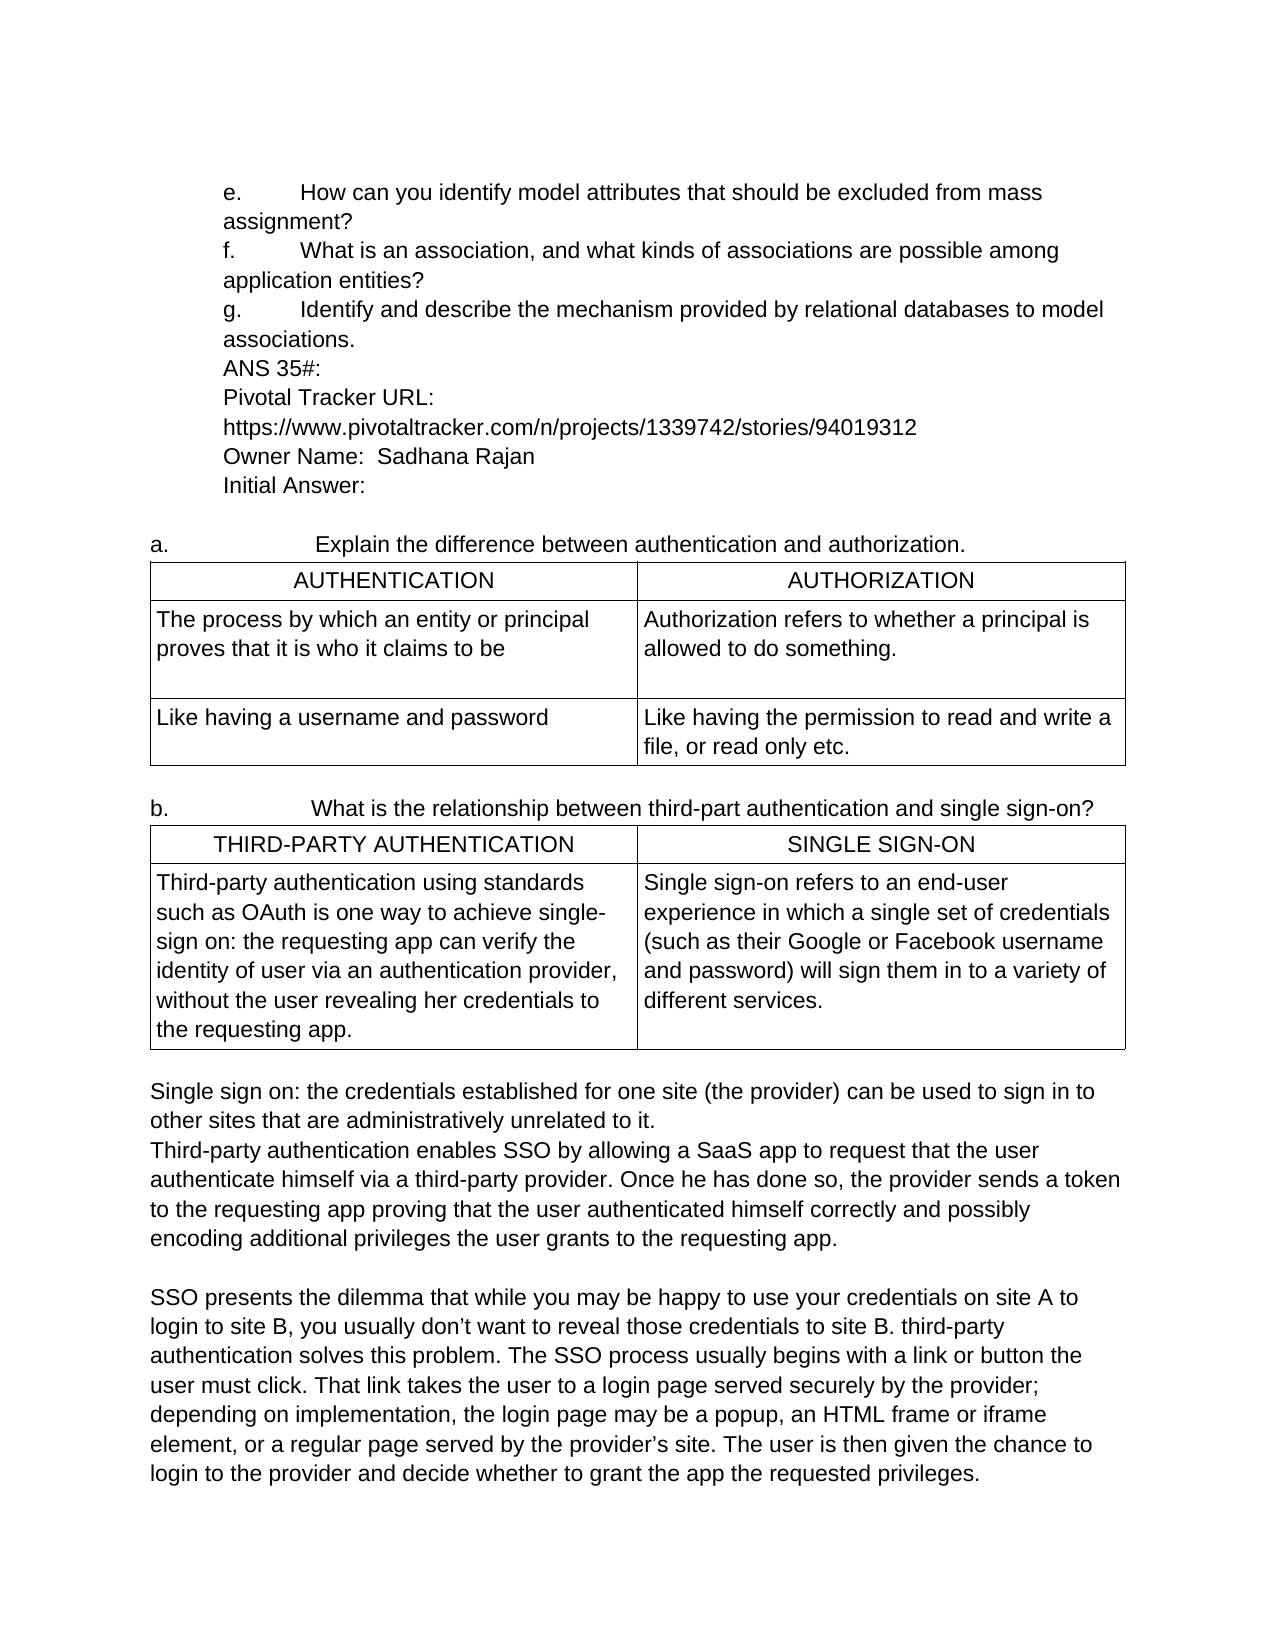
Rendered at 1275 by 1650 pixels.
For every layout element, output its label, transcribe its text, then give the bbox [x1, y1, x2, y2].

table_header AUTHENTICATION [151, 563, 637, 600]
text g. Identify and describe the mechanism provided by relational databases to model associations. [223, 297, 1125, 352]
table_cell Like having the permission to read and write a file, or read only etc. [638, 699, 1125, 765]
text SSO presents the dilemma that while you may be happy to use your credentials on site A to login to site B, you usually don’t want to reveal those credentials to site B. third-party authentication solves this problem. The SSO process usually begins with a link or button the user must click. That link takes the user to a login page served securely by the provider; depending on implementation, the login page may be a popup, an HTML frame or iframe element, or a regular page served by the provider’s site. The user is then given the chance to login to the provider and decide whether to grant the app the requested privileges. [150, 1284, 1125, 1486]
text Third-party authentication enables SSO by allowing a SaaS app to request that the user authenticate himself via a third-party provider. Once he has done so, the provider sends a token to the requesting app proving that the user authenticated himself correctly and possibly encoding additional privileges the user grants to the requesting app. [150, 1137, 1125, 1251]
text a. Explain the difference between authentication and authorization. [150, 532, 1125, 558]
text Single sign on: the credentials established for one site (the provider) can be used to sign in to other sites that are administratively unrelated to it. [150, 1079, 1125, 1134]
text ANS 35#: [223, 356, 1125, 381]
text Initial Answer: [223, 473, 1125, 499]
table_cell Authorization refers to whether a principal is allowed to do something. [638, 601, 1125, 697]
text f. What is an association, and what kinds of associations are possible among application entities? [223, 238, 1125, 293]
text e. How can you identify model attributes that should be excluded from mass assignment? [223, 179, 1125, 234]
text Pivotal Tracker URL: https://www.pivotaltracker.com/n/projects/1339742/stories/94019312 [223, 385, 1125, 440]
table_header SINGLE SIGN-ON [638, 826, 1125, 863]
table_cell The process by which an entity or principal proves that it is who it claims to be [151, 601, 637, 697]
text b. What is the relationship between third-part authentication and single sign-on? [150, 795, 1125, 821]
text Owner Name: Sadhana Rajan [223, 444, 1125, 469]
table_cell Single sign-on refers to an end-user experience in which a single set of credentials (such as their Google or Facebook username and password) will sign them in to a variety of different services. [638, 864, 1125, 1049]
table_cell Like having a username and password [151, 699, 637, 765]
table_header THIRD-PARTY AUTHENTICATION [151, 826, 637, 863]
table_cell Third-party authentication using standards such as OAuth is one way to achieve single-sign on: the requesting app can verify the identity of user via an authentication provider, without the user revealing her credentials to the requesting app. [151, 864, 637, 1049]
table_header AUTHORIZATION [638, 563, 1125, 600]
